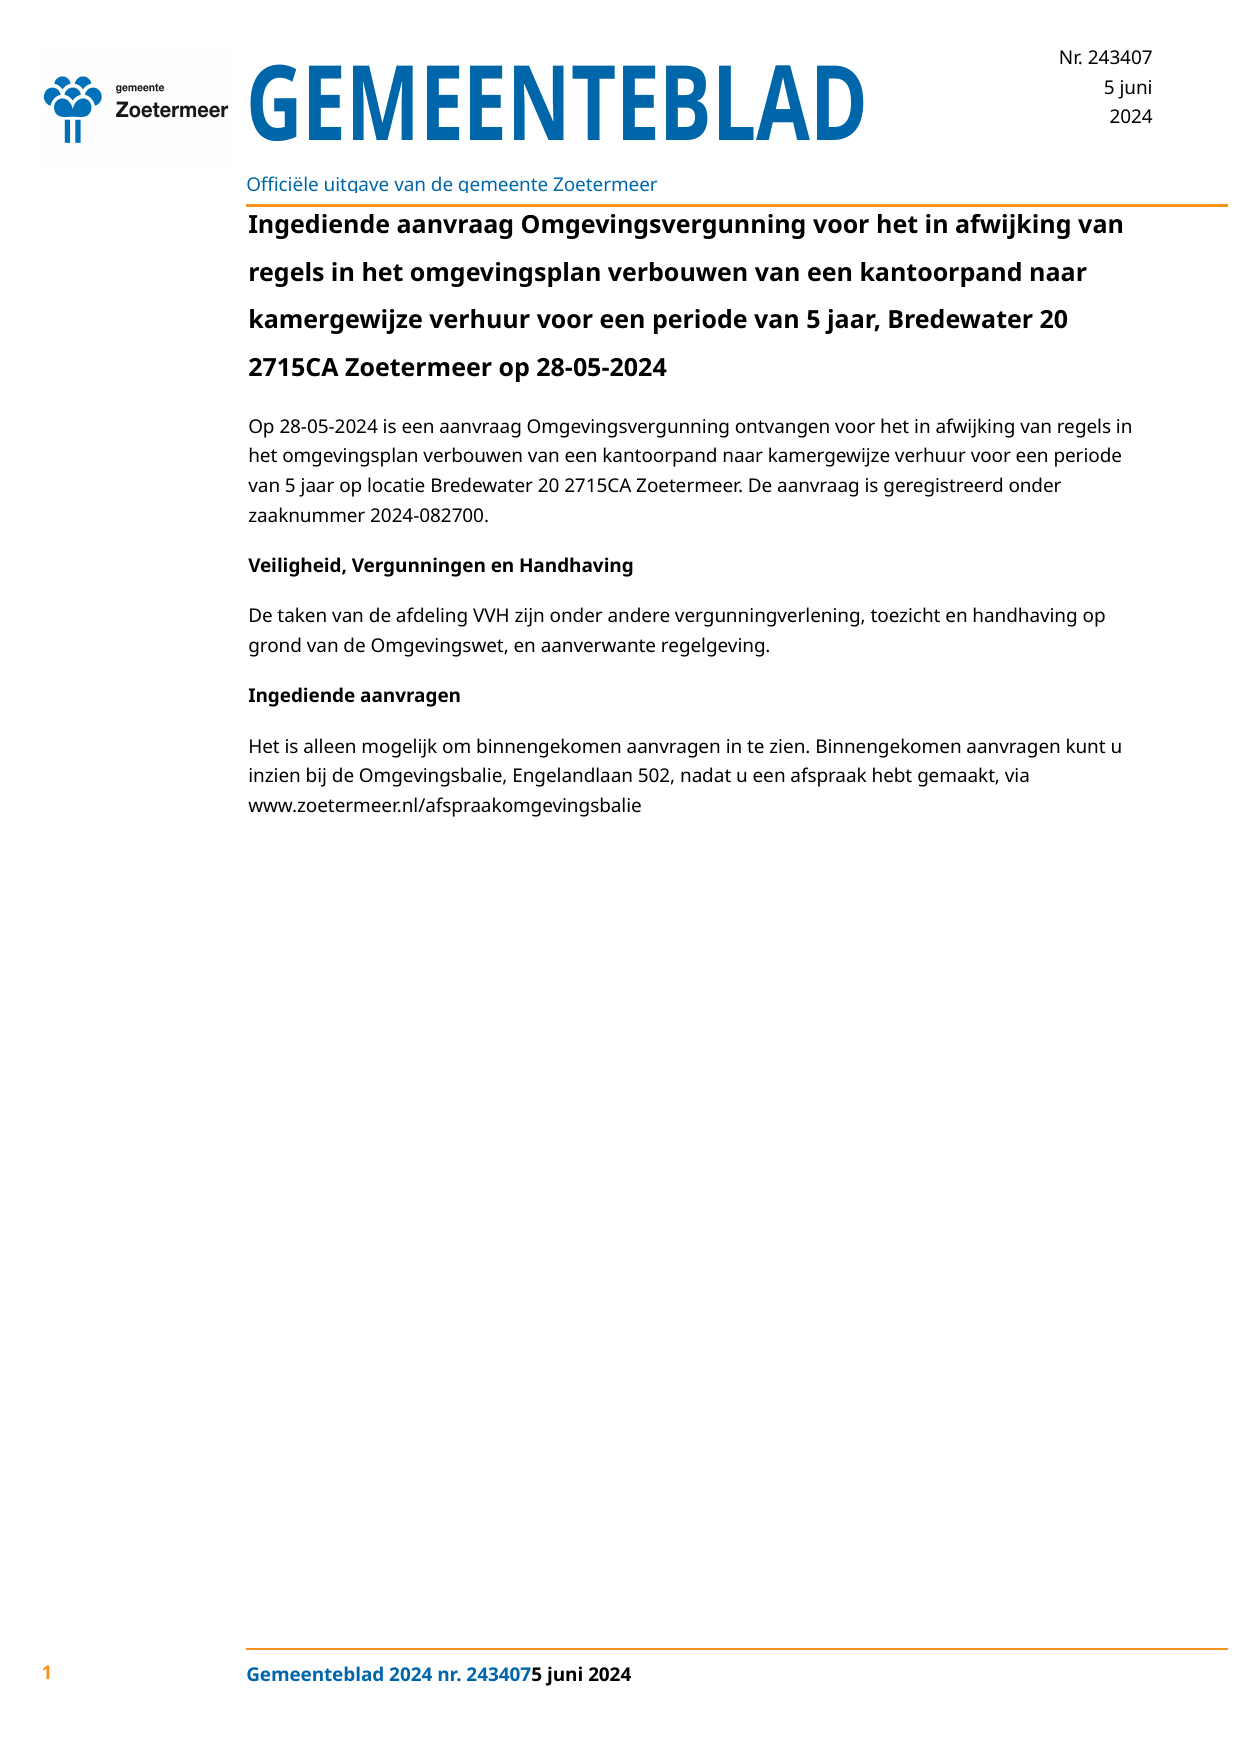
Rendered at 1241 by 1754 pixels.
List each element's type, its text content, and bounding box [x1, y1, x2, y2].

text Het is alleen mogelijk om binnengekomen aanvragen in te zien. Binnengekomen aanvragen kunt u inzien bij de Omgevingsbalie, Engelandlaan 502, nadat u een afspraak hebt gemaakt, via www.zoetermeer.nl/afspraakomgevingsbalie [248, 733, 1152, 818]
text De taken van de afdeling VVH zijn onder andere vergunningverlening, toezicht en handhaving op grond van de Omgevingswet, en aanverwante regelgeving. [248, 603, 1152, 658]
text Ingediende aanvragen [248, 683, 1152, 708]
text Ingediende aanvraag Omgevingsvergunning voor het in afwijking van regels in het omgevingsplan verbouwen van een kantoorpand naar kamergewijze verhuur voor een periode van 5 jaar, Bredewater 20 2715CA Zoetermeer op 28-05-2024 [248, 207, 1152, 384]
picture [41, 47, 231, 172]
text Veiligheid, Vergunningen en Handhaving [248, 552, 1152, 578]
text Op 28-05-2024 is een aanvraag Omgevingsvergunning ontvangen voor het in afwijking van regels in het omgevingsplan verbouwen van een kantoorpand naar kamergewijze verhuur voor een periode van 5 jaar op locatie Bredewater 20 2715CA Zoetermeer. De aanvraag is geregistreerd onder zaaknummer 2024-082700. [248, 413, 1152, 528]
